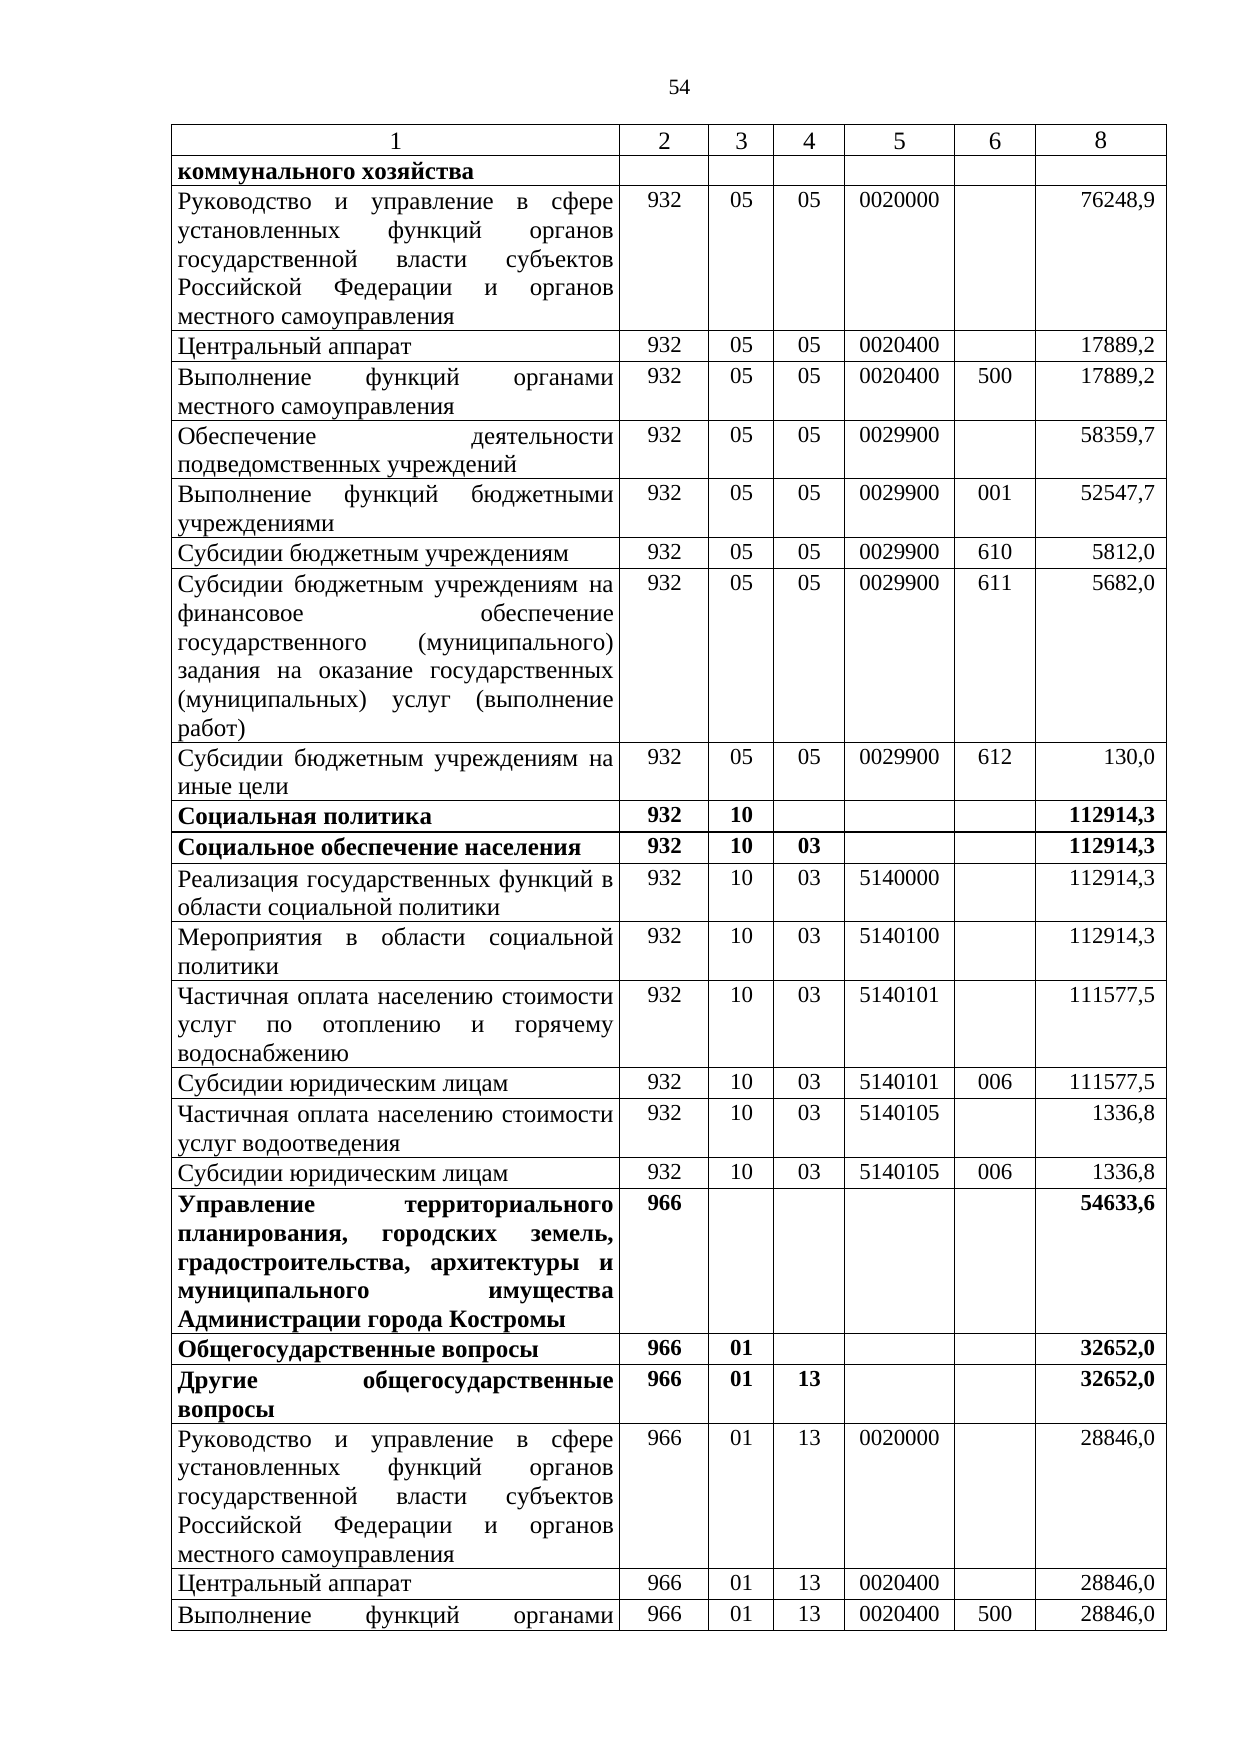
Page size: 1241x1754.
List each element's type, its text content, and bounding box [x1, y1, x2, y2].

table_cell 5812,0 [1036, 538, 1166, 568]
table_cell [845, 833, 954, 863]
table_cell 05 [774, 331, 844, 361]
table_cell 111577,5 [1036, 981, 1166, 1067]
table_cell Выполнение функций бюджетными учреждениями [172, 479, 619, 537]
table_cell 112914,3 [1036, 801, 1166, 831]
table_cell Выполнение функций органами местного самоуправления [172, 362, 619, 420]
table_cell 1336,8 [1036, 1099, 1166, 1157]
table_header 2 [620, 125, 708, 155]
table_cell 966 [620, 1600, 708, 1630]
table_cell Руководство и управление в сфере установленных функций органов государственной власти субъектов Российской Федерации и органов местного самоуправления [172, 186, 619, 330]
table_cell [1167, 1067, 1209, 1098]
table_cell [955, 1334, 1035, 1364]
table_cell 05 [774, 421, 844, 478]
table_cell Центральный аппарат [172, 1569, 619, 1599]
table_cell 966 [620, 1569, 708, 1599]
table_cell 611 [955, 569, 1035, 742]
table_cell [845, 1365, 954, 1423]
table_cell 05 [774, 186, 844, 330]
table_cell 05 [709, 569, 773, 742]
table_cell 966 [620, 1189, 708, 1333]
table_cell 0029900 [845, 743, 954, 800]
table_cell 0020400 [845, 1569, 954, 1599]
table_cell Руководство и управление в сфере установленных функций органов государственной власти субъектов Российской Федерации и органов местного самоуправления [172, 1424, 619, 1567]
table_cell Субсидии бюджетным учреждениям на финансовое обеспечение государственного (муниципального) задания на оказание государственных (муниципальных) услуг (выполнение работ) [172, 569, 619, 742]
table_cell 932 [620, 186, 708, 330]
table_cell [955, 1569, 1035, 1599]
table_header 1 [172, 125, 619, 155]
table_cell 03 [774, 981, 844, 1067]
table_cell 610 [955, 538, 1035, 568]
table_cell [1167, 800, 1209, 831]
table_cell Социальная политика [172, 801, 619, 831]
table_cell Субсидии бюджетным учреждениям на иные цели [172, 743, 619, 800]
table_cell 05 [774, 569, 844, 742]
table_cell 10 [709, 981, 773, 1067]
table_cell 28846,0 [1036, 1569, 1166, 1599]
table_cell [1167, 1423, 1209, 1567]
table_cell [1167, 742, 1209, 800]
table_cell 03 [774, 1099, 844, 1157]
table_cell коммунального хозяйства [172, 156, 619, 185]
table_cell 0020400 [845, 1600, 954, 1630]
table_cell [620, 156, 708, 185]
table_cell 32652,0 [1036, 1365, 1166, 1423]
table_cell 28846,0 [1036, 1600, 1166, 1630]
table_cell 54633,6 [1036, 1189, 1166, 1333]
table_cell 28846,0 [1036, 1424, 1166, 1567]
table_cell 10 [709, 922, 773, 980]
table_cell [1036, 156, 1166, 185]
table_cell [955, 1424, 1035, 1567]
table_cell 05 [774, 362, 844, 420]
table_cell 03 [774, 1068, 844, 1098]
table_cell [845, 1189, 954, 1333]
table_cell 05 [709, 538, 773, 568]
table_cell 10 [709, 1158, 773, 1188]
table_cell [1167, 1188, 1209, 1333]
table_cell Частичная оплата населению стоимости услуг водоотведения [172, 1099, 619, 1157]
table_cell [1167, 1599, 1209, 1630]
table_cell 01 [709, 1424, 773, 1567]
table_cell [955, 186, 1035, 330]
table_cell [955, 981, 1035, 1067]
table_cell [1167, 1098, 1209, 1157]
table_cell [955, 801, 1035, 831]
table_cell 500 [955, 1600, 1035, 1630]
table_cell [955, 833, 1035, 863]
table_cell 932 [620, 362, 708, 420]
table_cell Общегосударственные вопросы [172, 1334, 619, 1364]
table_cell [955, 421, 1035, 478]
table_cell 10 [709, 1099, 773, 1157]
table_cell [1167, 478, 1209, 537]
table_cell 006 [955, 1158, 1035, 1188]
table_cell 112914,3 [1036, 864, 1166, 921]
table_cell 05 [774, 479, 844, 537]
table_cell [845, 801, 954, 831]
table_cell 0020400 [845, 331, 954, 361]
table_cell 05 [709, 362, 773, 420]
table_cell [774, 801, 844, 831]
table_cell 32652,0 [1036, 1334, 1166, 1364]
table_cell 5140000 [845, 864, 954, 921]
table_cell 13 [774, 1600, 844, 1630]
table_cell 01 [709, 1569, 773, 1599]
table_cell 01 [709, 1334, 773, 1364]
table_cell 0029900 [845, 479, 954, 537]
table_cell 932 [620, 1099, 708, 1157]
table_cell 932 [620, 569, 708, 742]
table_header [1167, 124, 1209, 155]
table_cell 112914,3 [1036, 922, 1166, 980]
table_cell 10 [709, 1068, 773, 1098]
table_cell Субсидии бюджетным учреждениям [172, 538, 619, 568]
table_cell 932 [620, 479, 708, 537]
table_cell 5140101 [845, 981, 954, 1067]
table_cell [1167, 863, 1209, 921]
table_cell [955, 156, 1035, 185]
table_cell 0020000 [845, 186, 954, 330]
table_cell 58359,7 [1036, 421, 1166, 478]
table_cell Частичная оплата населению стоимости услуг по отоплению и горячему водоснабжению [172, 981, 619, 1067]
table_cell 112914,3 [1036, 833, 1166, 863]
table_cell [955, 331, 1035, 361]
table_cell 13 [774, 1365, 844, 1423]
table_cell [774, 1334, 844, 1364]
table_cell [1167, 420, 1209, 478]
table_cell Социальное обеспечение населения [172, 833, 619, 863]
table_cell [1167, 1568, 1209, 1599]
table_cell [845, 156, 954, 185]
table_cell [955, 864, 1035, 921]
table_cell 03 [774, 864, 844, 921]
table_cell 111577,5 [1036, 1068, 1166, 1098]
table_cell 932 [620, 331, 708, 361]
table_cell 05 [774, 743, 844, 800]
table_cell 10 [709, 833, 773, 863]
table_cell 13 [774, 1424, 844, 1567]
table_cell 17889,2 [1036, 331, 1166, 361]
table_cell 932 [620, 1068, 708, 1098]
table_cell 0020000 [845, 1424, 954, 1567]
table_header 8 [1036, 125, 1166, 155]
table_header 5 [845, 125, 954, 155]
table_cell 932 [620, 1158, 708, 1188]
table_cell 05 [709, 186, 773, 330]
table_cell [955, 1365, 1035, 1423]
table_cell 10 [709, 864, 773, 921]
table_cell [955, 922, 1035, 980]
table_cell 966 [620, 1365, 708, 1423]
table_cell 13 [774, 1569, 844, 1599]
table_cell Центральный аппарат [172, 331, 619, 361]
table_cell [774, 1189, 844, 1333]
table_cell Мероприятия в области социальной политики [172, 922, 619, 980]
table_cell 932 [620, 538, 708, 568]
table_header 6 [955, 125, 1035, 155]
table_cell [1167, 155, 1209, 185]
table_cell Управление территориального планирования, городских земель, градостроительства, архитектуры и муниципального имущества Администрации города Костромы [172, 1189, 619, 1333]
table_cell 932 [620, 801, 708, 831]
table_cell [709, 1189, 773, 1333]
table_cell 932 [620, 864, 708, 921]
table_cell 932 [620, 833, 708, 863]
table_cell [709, 156, 773, 185]
table_cell 966 [620, 1334, 708, 1364]
table_cell 52547,7 [1036, 479, 1166, 537]
table_cell 05 [709, 479, 773, 537]
table_cell 001 [955, 479, 1035, 537]
table_cell Обеспечение деятельности подведомственных учреждений [172, 421, 619, 478]
table_cell 05 [709, 331, 773, 361]
table_cell 932 [620, 981, 708, 1067]
table_cell Выполнение функций органами [172, 1600, 619, 1630]
table_cell 0020400 [845, 362, 954, 420]
table_cell 932 [620, 421, 708, 478]
table_cell 03 [774, 922, 844, 980]
table_cell [1167, 1157, 1209, 1188]
table_cell 01 [709, 1600, 773, 1630]
table_cell 5140101 [845, 1068, 954, 1098]
table_cell 05 [709, 743, 773, 800]
table_cell 612 [955, 743, 1035, 800]
table_cell 05 [774, 538, 844, 568]
table_cell [1167, 831, 1209, 863]
table_cell Реализация государственных функций в области социальной политики [172, 864, 619, 921]
table_cell 05 [709, 421, 773, 478]
table_cell 500 [955, 362, 1035, 420]
table_cell 5140105 [845, 1099, 954, 1157]
table_cell [774, 156, 844, 185]
table_cell Другие общегосударственные вопросы [172, 1365, 619, 1423]
table_cell Субсидии юридическим лицам [172, 1158, 619, 1188]
table_cell 130,0 [1036, 743, 1166, 800]
table_cell 932 [620, 922, 708, 980]
table_cell 03 [774, 833, 844, 863]
table_header 4 [774, 125, 844, 155]
table_cell [1167, 361, 1209, 420]
table_cell [955, 1189, 1035, 1333]
table_cell 5682,0 [1036, 569, 1166, 742]
table_cell 17889,2 [1036, 362, 1166, 420]
table_cell 01 [709, 1365, 773, 1423]
table_cell 0029900 [845, 421, 954, 478]
table_cell [845, 1334, 954, 1364]
table_cell 0029900 [845, 538, 954, 568]
table_cell [1167, 980, 1209, 1067]
table_cell 932 [620, 743, 708, 800]
table_cell 0029900 [845, 569, 954, 742]
table_cell [1167, 1364, 1209, 1423]
table_cell [1167, 921, 1209, 980]
table_cell 5140105 [845, 1158, 954, 1188]
table_cell Субсидии юридическим лицам [172, 1068, 619, 1098]
table_cell 5140100 [845, 922, 954, 980]
table_cell 76248,9 [1036, 186, 1166, 330]
table_cell [1167, 330, 1209, 361]
table_cell 966 [620, 1424, 708, 1567]
table_cell 1336,8 [1036, 1158, 1166, 1188]
table_cell 03 [774, 1158, 844, 1188]
table_cell 006 [955, 1068, 1035, 1098]
table_cell [1167, 1333, 1209, 1364]
table_cell [1167, 568, 1209, 742]
table_cell [1167, 537, 1209, 568]
table_cell 10 [709, 801, 773, 831]
table_cell [1167, 185, 1209, 330]
table_header 3 [709, 125, 773, 155]
table_cell [955, 1099, 1035, 1157]
